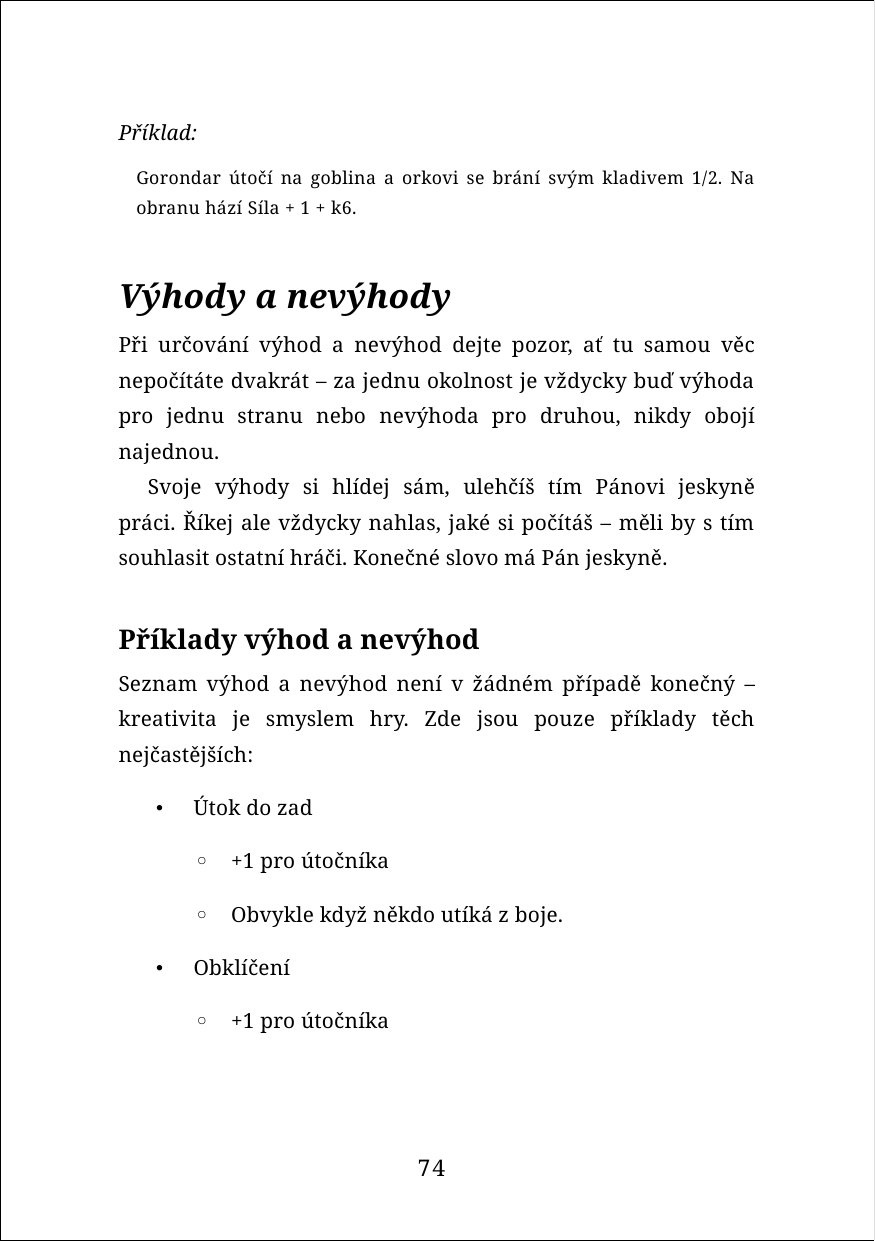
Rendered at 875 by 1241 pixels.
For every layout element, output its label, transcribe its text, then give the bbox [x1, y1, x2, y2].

subtitle Příklady výhod a nevýhod [118, 620, 756, 657]
text Seznam výhod a nevýhod není v žádném případě konečný – kreativita je smyslem hry. Zde jsou pouze příklady těch nejčastějších: [118, 669, 756, 768]
list +1 pro útočníka [193, 847, 756, 875]
text Gorondar útočí na goblina a orkovi se brání svým kladivem 1/2. Na obranu hází Síla + 1 + k6. [136, 166, 756, 220]
list Obklíčení [156, 953, 756, 981]
subtitle Výhody a nevýhody [118, 273, 756, 319]
text Při určování výhod a nevýhod dejte pozor, ať tu samou věc nepočítáte dvakrát – za jednu okolnost je vždycky buď výhoda pro jednu stranu nebo nevýhoda pro druhou, nikdy obojí najednou. Svoje výhody si hlídej sám, ulehčíš tím Pánovi jeskyně práci. Říkej ale vždycky nahlas, jaké si počítáš – měli by s tím souhlasit ostatní hráči. Konečné slovo má Pán jeskyně. [118, 330, 756, 572]
text Příklad: [118, 118, 756, 147]
list +1 pro útočníka [193, 1006, 756, 1035]
list Útok do zad [156, 793, 756, 822]
list Obvykle když někdo utíká z boje. [193, 900, 756, 928]
